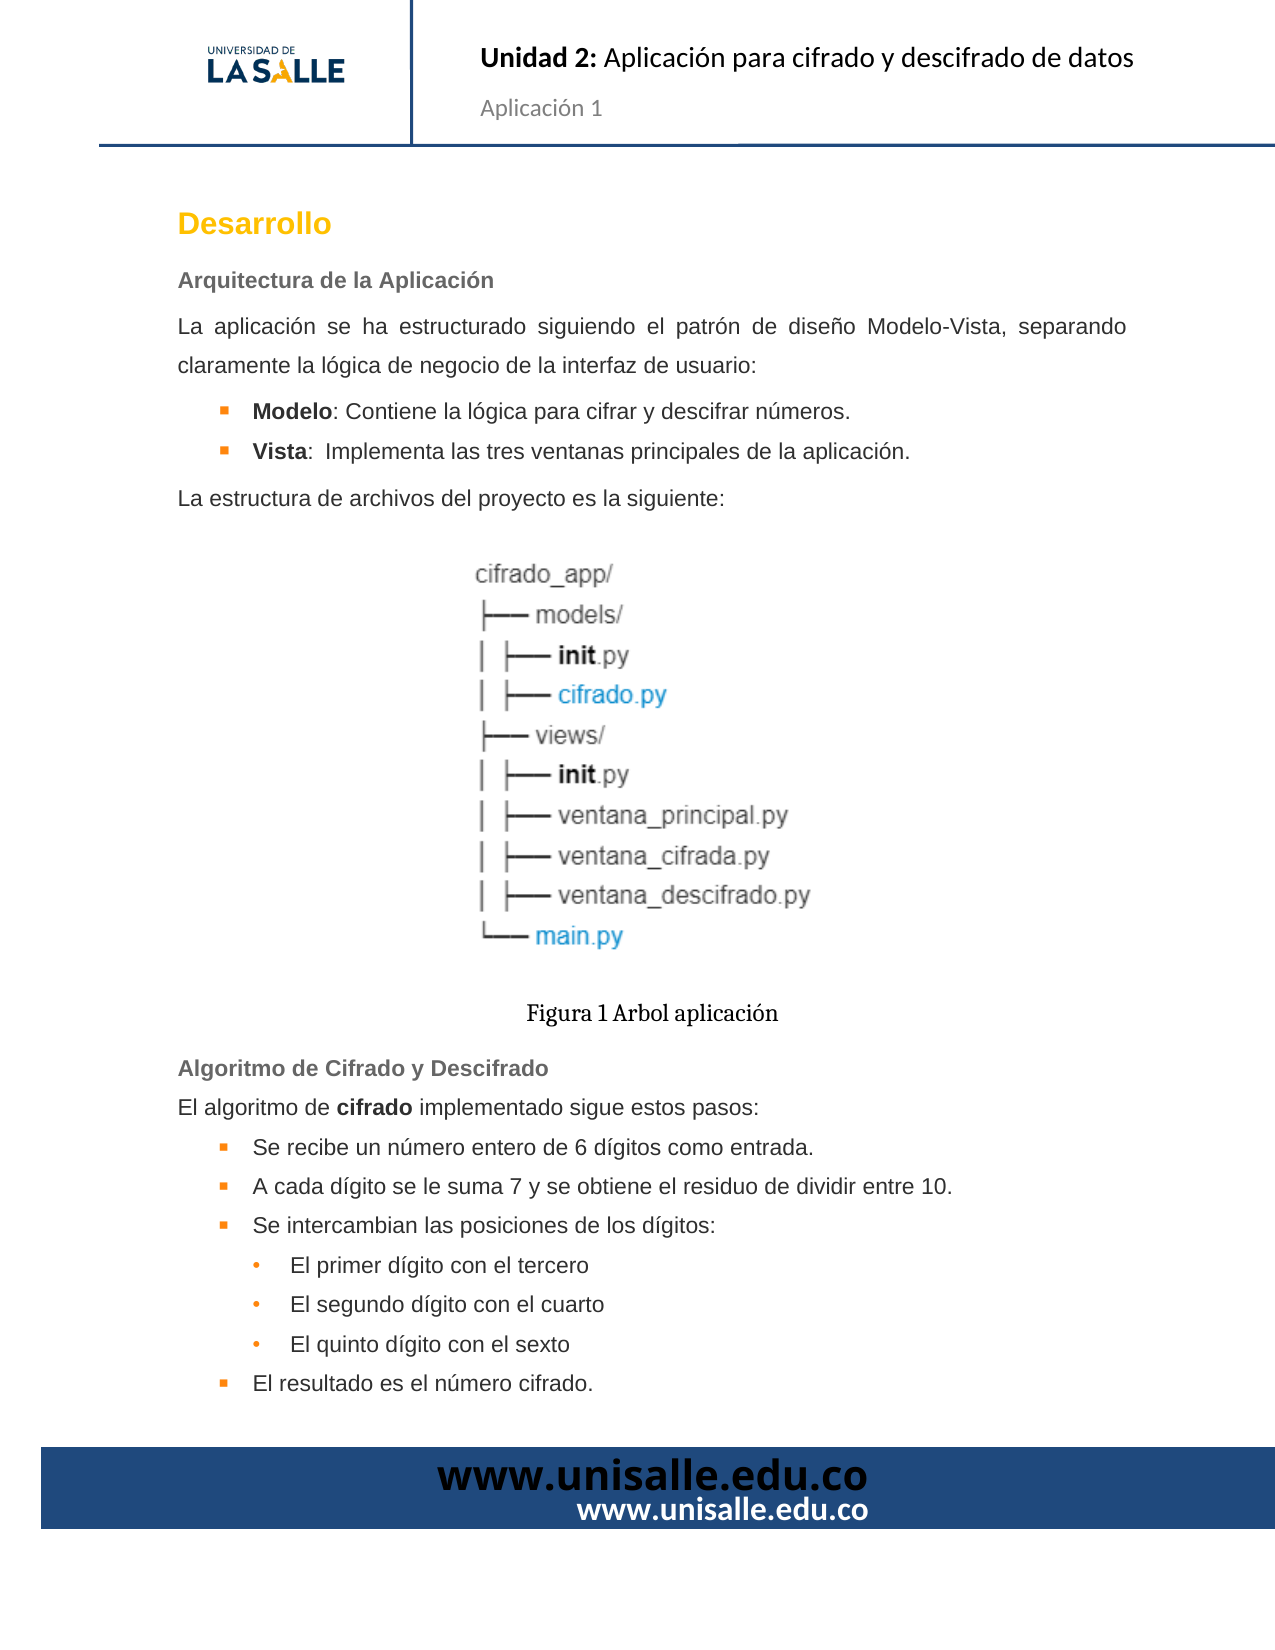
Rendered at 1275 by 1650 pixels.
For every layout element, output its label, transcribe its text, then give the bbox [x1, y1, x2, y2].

picture [466, 550, 839, 962]
text Algoritmo de Cifrado y Descifrado [177, 1054, 1127, 1081]
list Modelo: Contiene la lógica para cifrar y descifrar números. [215, 398, 1127, 424]
list Se intercambian las posiciones de los dígitos: [215, 1212, 1127, 1239]
list La estructura de archivos del proyecto es la siguiente: [177, 485, 1127, 511]
list El primer dígito con el tercero [252, 1252, 1127, 1278]
list El quinto dígito con el sexto [252, 1331, 1127, 1357]
list El segundo dígito con el cuarto [252, 1291, 1127, 1318]
list El resultado es el número cifrado. [215, 1370, 1127, 1397]
picture [157, 1, 390, 124]
list Se recibe un número entero de 6 dígitos como entrada. [215, 1133, 1127, 1160]
text Figura 1 Arbol aplicación [177, 962, 1127, 1028]
list A cada dígito se le suma 7 y se obtiene el residuo de dividir entre 10. [215, 1173, 1127, 1199]
list Vista: Implementa las tres ventanas principales de la aplicación. [215, 438, 1127, 465]
text El algoritmo de cifrado implementado sigue estos pasos: [177, 1094, 1127, 1120]
text La aplicación se ha estructurado siguiendo el patrón de diseño Modelo-Vista, separando claramente la lógica de negocio de la interfaz de usuario: [177, 313, 1127, 378]
subtitle Arquitectura de la Aplicación [177, 267, 1127, 294]
title Desarrollo [177, 205, 1127, 241]
